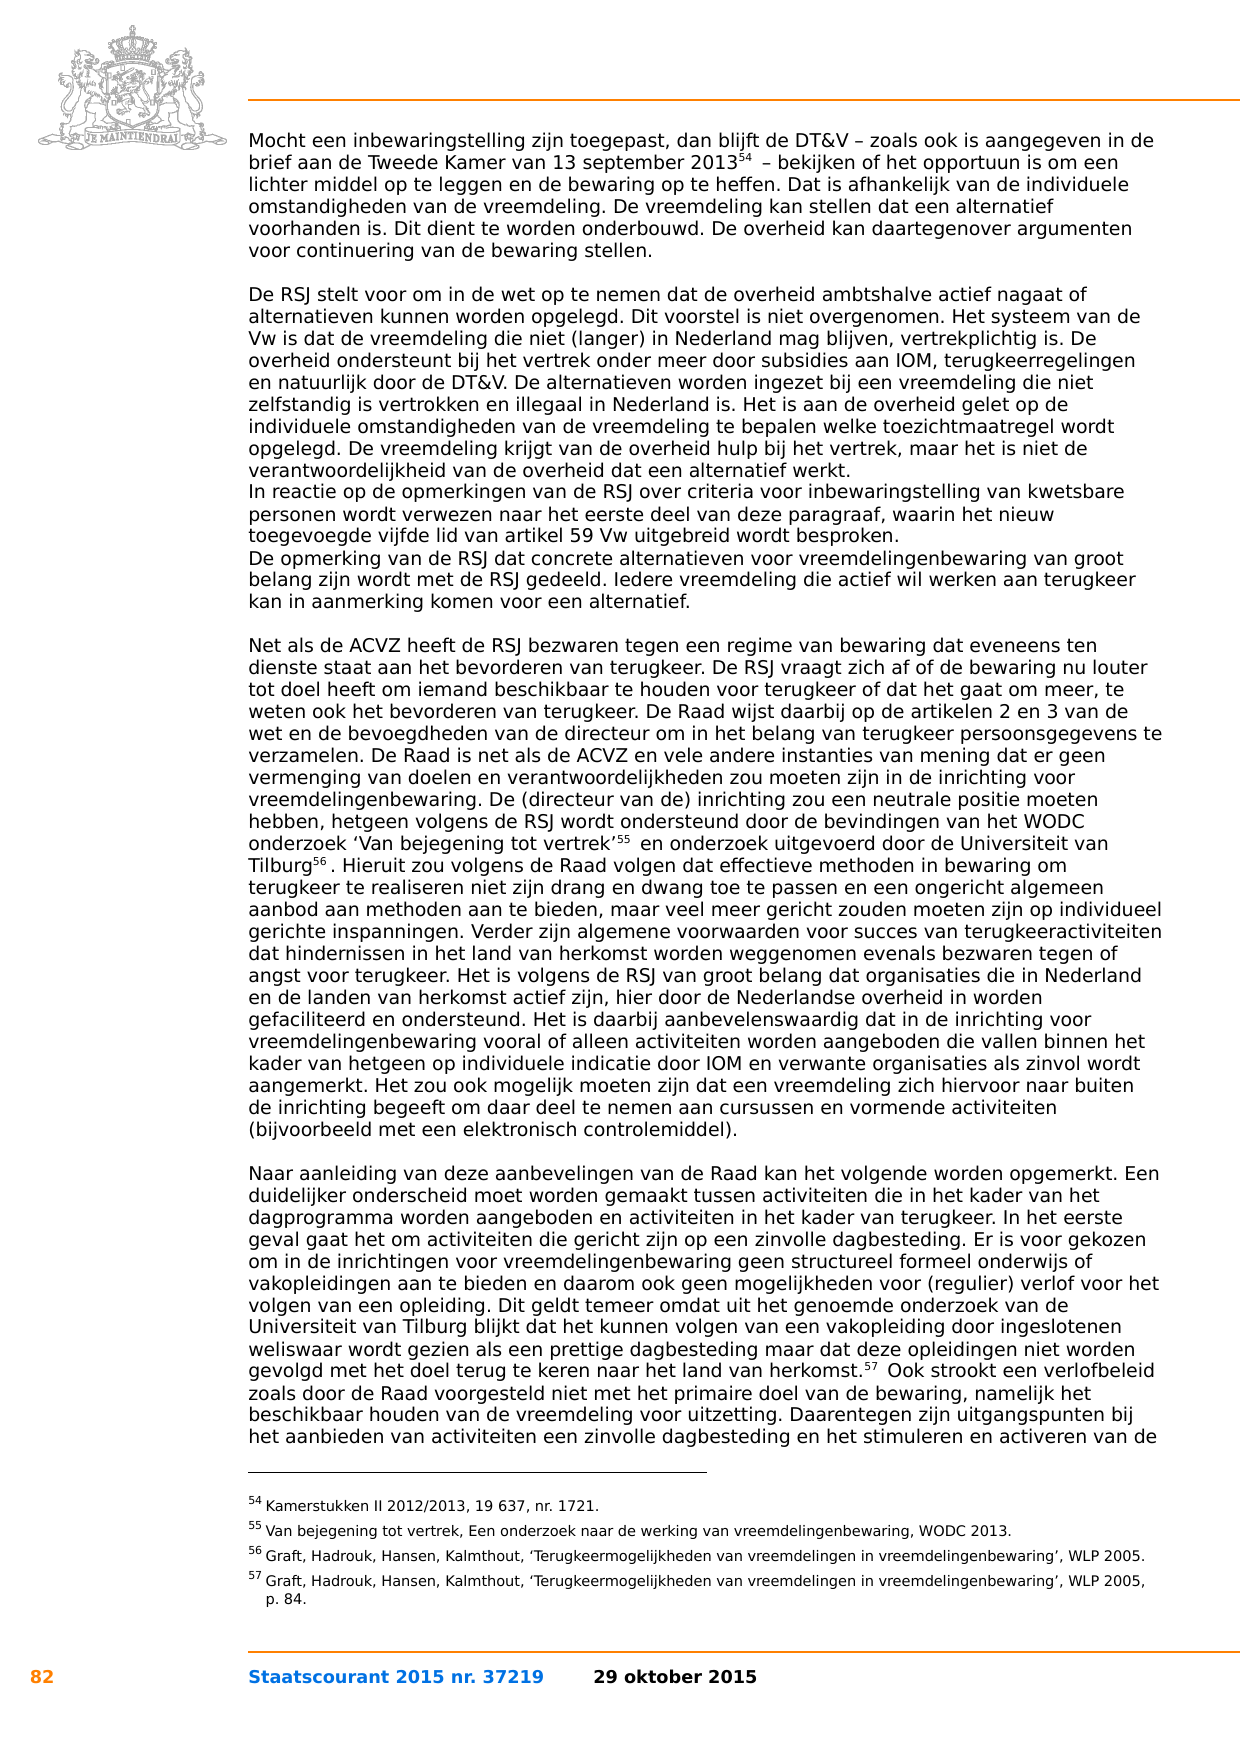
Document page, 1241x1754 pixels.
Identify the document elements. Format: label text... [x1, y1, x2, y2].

text Graft, Hadrouk, Hansen, Kalmthout, ‘Terugkeermogelijkheden van vreemdelingen in vreemdelingenbewaring’, WLP 2005. [248, 1544, 1163, 1566]
text In reactie op de opmerkingen van de RSJ over criteria voor inbewaringstelling van kwetsbare personen wordt verwezen naar het eerste deel van deze paragraaf, waarin het nieuw toegevoegde vijfde lid van artikel 59 Vw uitgebreid wordt besproken. [248, 481, 1163, 547]
text De RSJ stelt voor om in de wet op te nemen dat de overheid ambtshalve actief nagaat of alternatieven kunnen worden opgelegd. Dit voorstel is niet overgenomen. Het systeem van de Vw is dat de vreemdeling die niet (langer) in Nederland mag blijven, vertrekplichtig is. De overheid ondersteunt bij het vertrek onder meer door subsidies aan IOM, terugkeerregelingen en natuurlijk door de DT&V. De alternatieven worden ingezet bij een vreemdeling die niet zelfstandig is vertrokken en illegaal in Nederland is. Het is aan de overheid gelet op de individuele omstandigheden van de vreemdeling te bepalen welke toezichtmaatregel wordt opgelegd. De vreemdeling krijgt van de overheid hulp bij het vertrek, maar het is niet de verantwoordelijkheid van de overheid dat een alternatief werkt. [248, 284, 1163, 481]
text Naar aanleiding van deze aanbevelingen van de Raad kan het volgende worden opgemerkt. Een duidelijker onderscheid moet worden gemaakt tussen activiteiten die in het kader van het dagprogramma worden aangeboden en activiteiten in het kader van terugkeer. In het eerste geval gaat het om activiteiten die gericht zijn op een zinvolle dagbesteding. Er is voor gekozen om in de inrichtingen voor vreemdelingenbewaring geen structureel formeel onderwijs of vakopleidingen aan te bieden en daarom ook geen mogelijkheden voor (regulier) verlof voor het volgen van een opleiding. Dit geldt temeer omdat uit het genoemde onderzoek van de Universiteit van Tilburg blijkt dat het kunnen volgen van een vakopleiding door ingeslotenen weliswaar wordt gezien als een prettige dagbesteding maar dat deze opleidingen niet worden gevolgd met het doel terug te keren naar het land van herkomst. Ook strookt een verlofbeleid zoals door de Raad voorgesteld niet met het primaire doel van de bewaring, namelijk het beschikbaar houden van de vreemdeling voor uitzetting. Daarentegen zijn uitgangspunten bij het aanbieden van activiteiten een zinvolle dagbesteding en het stimuleren en activeren van de [248, 1163, 1163, 1448]
text De opmerking van de RSJ dat concrete alternatieven voor vreemdelingenbewaring van groot belang zijn wordt met de RSJ gedeeld. Iedere vreemdeling die actief wil werken aan terugkeer kan in aanmerking komen voor een alternatief. [248, 547, 1163, 613]
picture [38, 25, 227, 150]
text Van bejegening tot vertrek, Een onderzoek naar de werking van vreemdelingenbewaring, WODC 2013. [248, 1519, 1163, 1541]
text Mocht een inbewaringstelling zijn toegepast, dan blijft de DT&V – zoals ook is aangegeven in de brief aan de Tweede Kamer van 13 september 2013 – bekijken of het opportuun is om een lichter middel op te leggen en de bewaring op te heffen. Dat is afhankelijk van de individuele omstandigheden van de vreemdeling. De vreemdeling kan stellen dat een alternatief voorhanden is. Dit dient te worden onderbouwd. De overheid kan daartegenover argumenten voor continuering van de bewaring stellen. [248, 130, 1163, 262]
text Net als de ACVZ heeft de RSJ bezwaren tegen een regime van bewaring dat eveneens ten dienste staat aan het bevorderen van terugkeer. De RSJ vraagt zich af of de bewaring nu louter tot doel heeft om iemand beschikbaar te houden voor terugkeer of dat het gaat om meer, te weten ook het bevorderen van terugkeer. De Raad wijst daarbij op de artikelen 2 en 3 van de wet en de bevoegdheden van de directeur om in het belang van terugkeer persoonsgegevens te verzamelen. De Raad is net als de ACVZ en vele andere instanties van mening dat er geen vermenging van doelen en verantwoordelijkheden zou moeten zijn in de inrichting voor vreemdelingenbewaring. De (directeur van de) inrichting zou een neutrale positie moeten hebben, hetgeen volgens de RSJ wordt ondersteund door de bevindingen van het WODC onderzoek ‘Van bejegening tot vertrek’ en onderzoek uitgevoerd door de Universiteit van Tilburg. Hieruit zou volgens de Raad volgen dat effectieve methoden in bewaring om terugkeer te realiseren niet zijn drang en dwang toe te passen en een ongericht algemeen aanbod aan methoden aan te bieden, maar veel meer gericht zouden moeten zijn op individueel gerichte inspanningen. Verder zijn algemene voorwaarden voor succes van terugkeeractiviteiten dat hindernissen in het land van herkomst worden weggenomen evenals bezwaren tegen of angst voor terugkeer. Het is volgens de RSJ van groot belang dat organisaties die in Nederland en de landen van herkomst actief zijn, hier door de Nederlandse overheid in worden gefaciliteerd en ondersteund. Het is daarbij aanbevelenswaardig dat in de inrichting voor vreemdelingenbewaring vooral of alleen activiteiten worden aangeboden die vallen binnen het kader van hetgeen op individuele indicatie door IOM en verwante organisaties als zinvol wordt aangemerkt. Het zou ook mogelijk moeten zijn dat een vreemdeling zich hiervoor naar buiten de inrichting begeeft om daar deel te nemen aan cursussen en vormende activiteiten (bijvoorbeeld met een elektronisch controlemiddel). [248, 635, 1163, 1141]
text Kamerstukken II 2012/2013, 19 637, nr. 1721. [248, 1494, 1163, 1516]
text Graft, Hadrouk, Hansen, Kalmthout, ‘Terugkeermogelijkheden van vreemdelingen in vreemdelingenbewaring’, WLP 2005, p. 84. [248, 1569, 1163, 1608]
